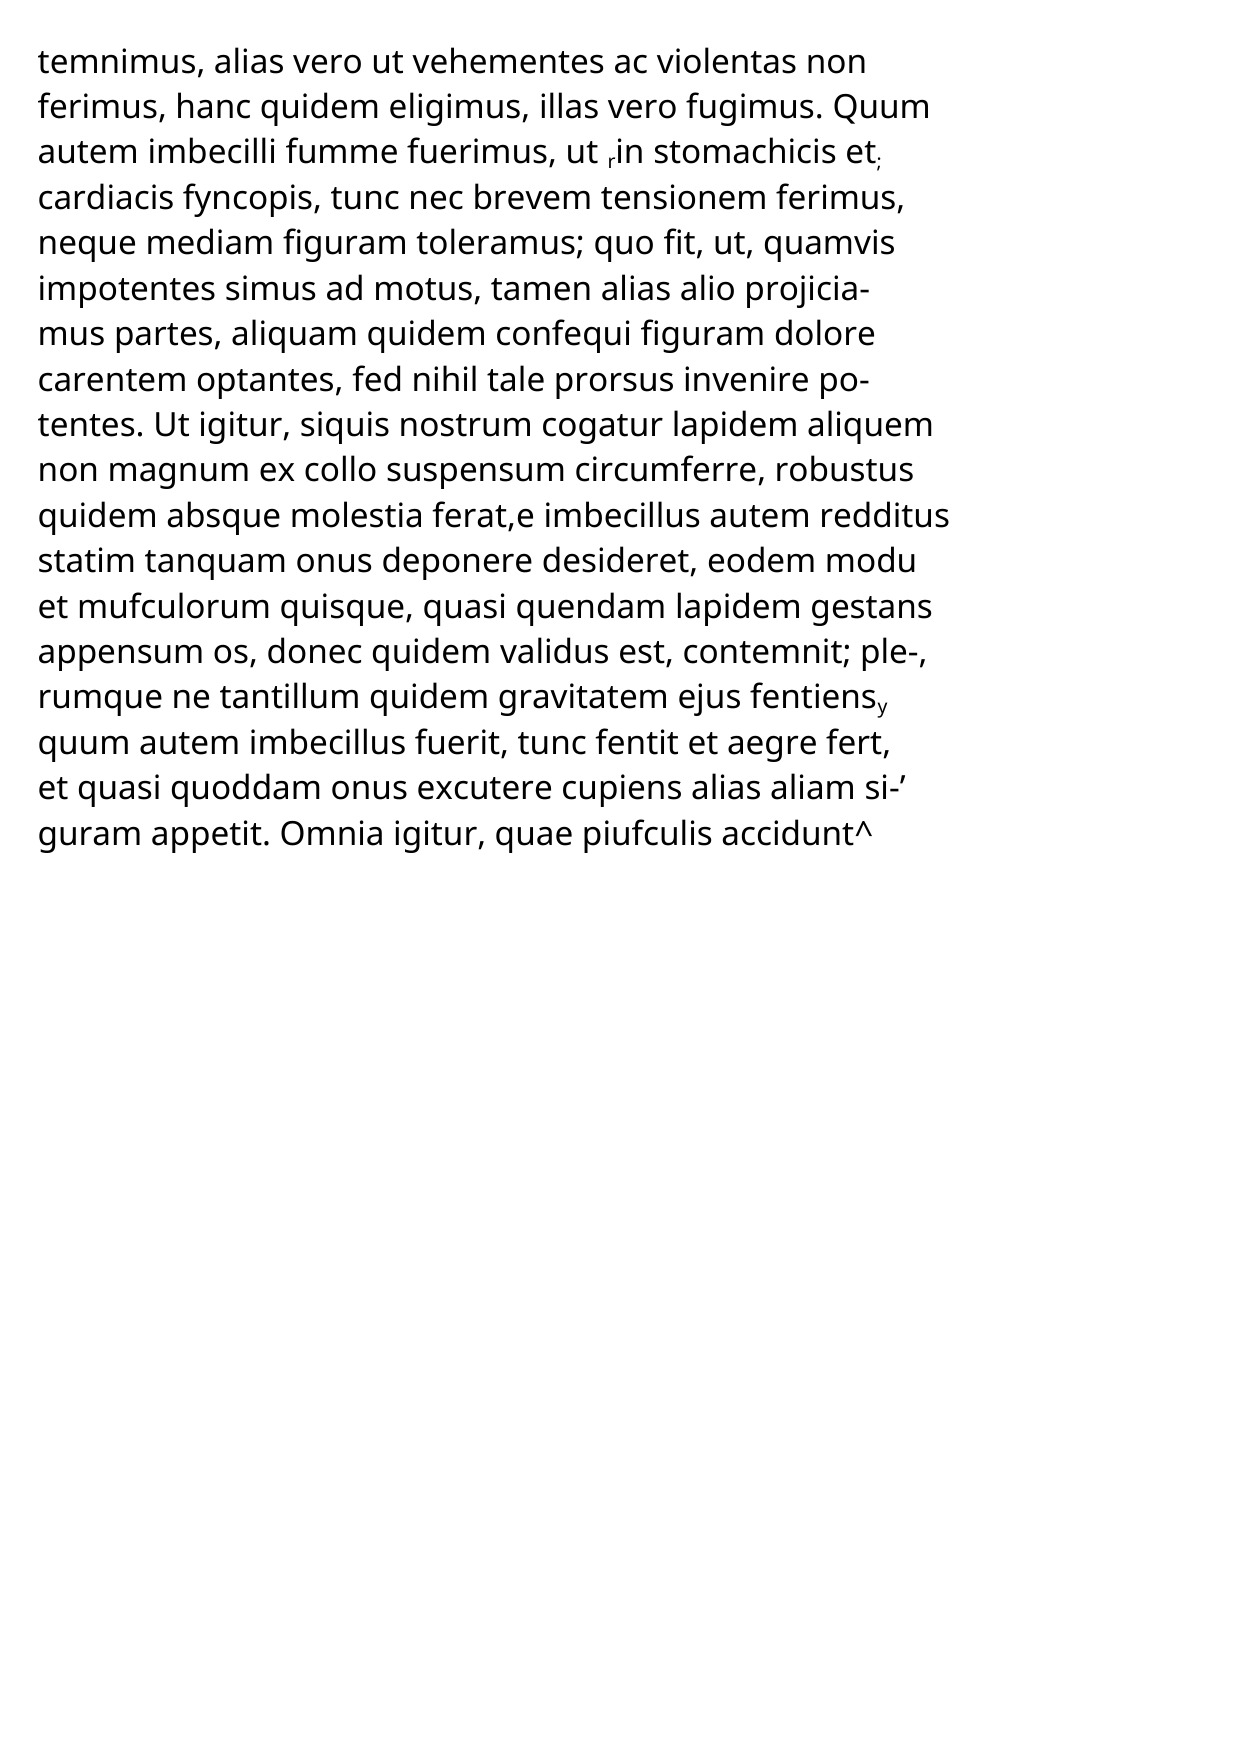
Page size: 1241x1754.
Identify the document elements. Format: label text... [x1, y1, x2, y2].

text temnimus, alias vero ut vehementes ac violentas non ferimus, hanc quidem eligimus, illas vero fugimus. Quum autem imbecilli fumme fuerimus, ut rin stomachicis et; cardiacis fyncopis, tunc nec brevem tensionem ferimus, neque mediam figuram toleramus; quo fit, ut, quamvis impotentes simus ad motus, tamen alias alio projicia- mus partes, aliquam quidem confequi figuram dolore carentem optantes, fed nihil tale prorsus invenire po- tentes. Ut igitur, siquis nostrum cogatur lapidem aliquem non magnum ex collo suspensum circumferre, robustus quidem absque molestia ferat,e imbecillus autem redditus statim tanquam onus deponere desideret, eodem modu et mufculorum quisque, quasi quendam lapidem gestans appensum os, donec quidem validus est, contemnit; ple-, rumque ne tantillum quidem gravitatem ejus fentiensy quum autem imbecillus fuerit, tunc fentit et aegre fert, et quasi quoddam onus excutere cupiens alias aliam si-’ guram appetit. Omnia igitur, quae piufculis accidunt^ [37, 37, 1203, 855]
